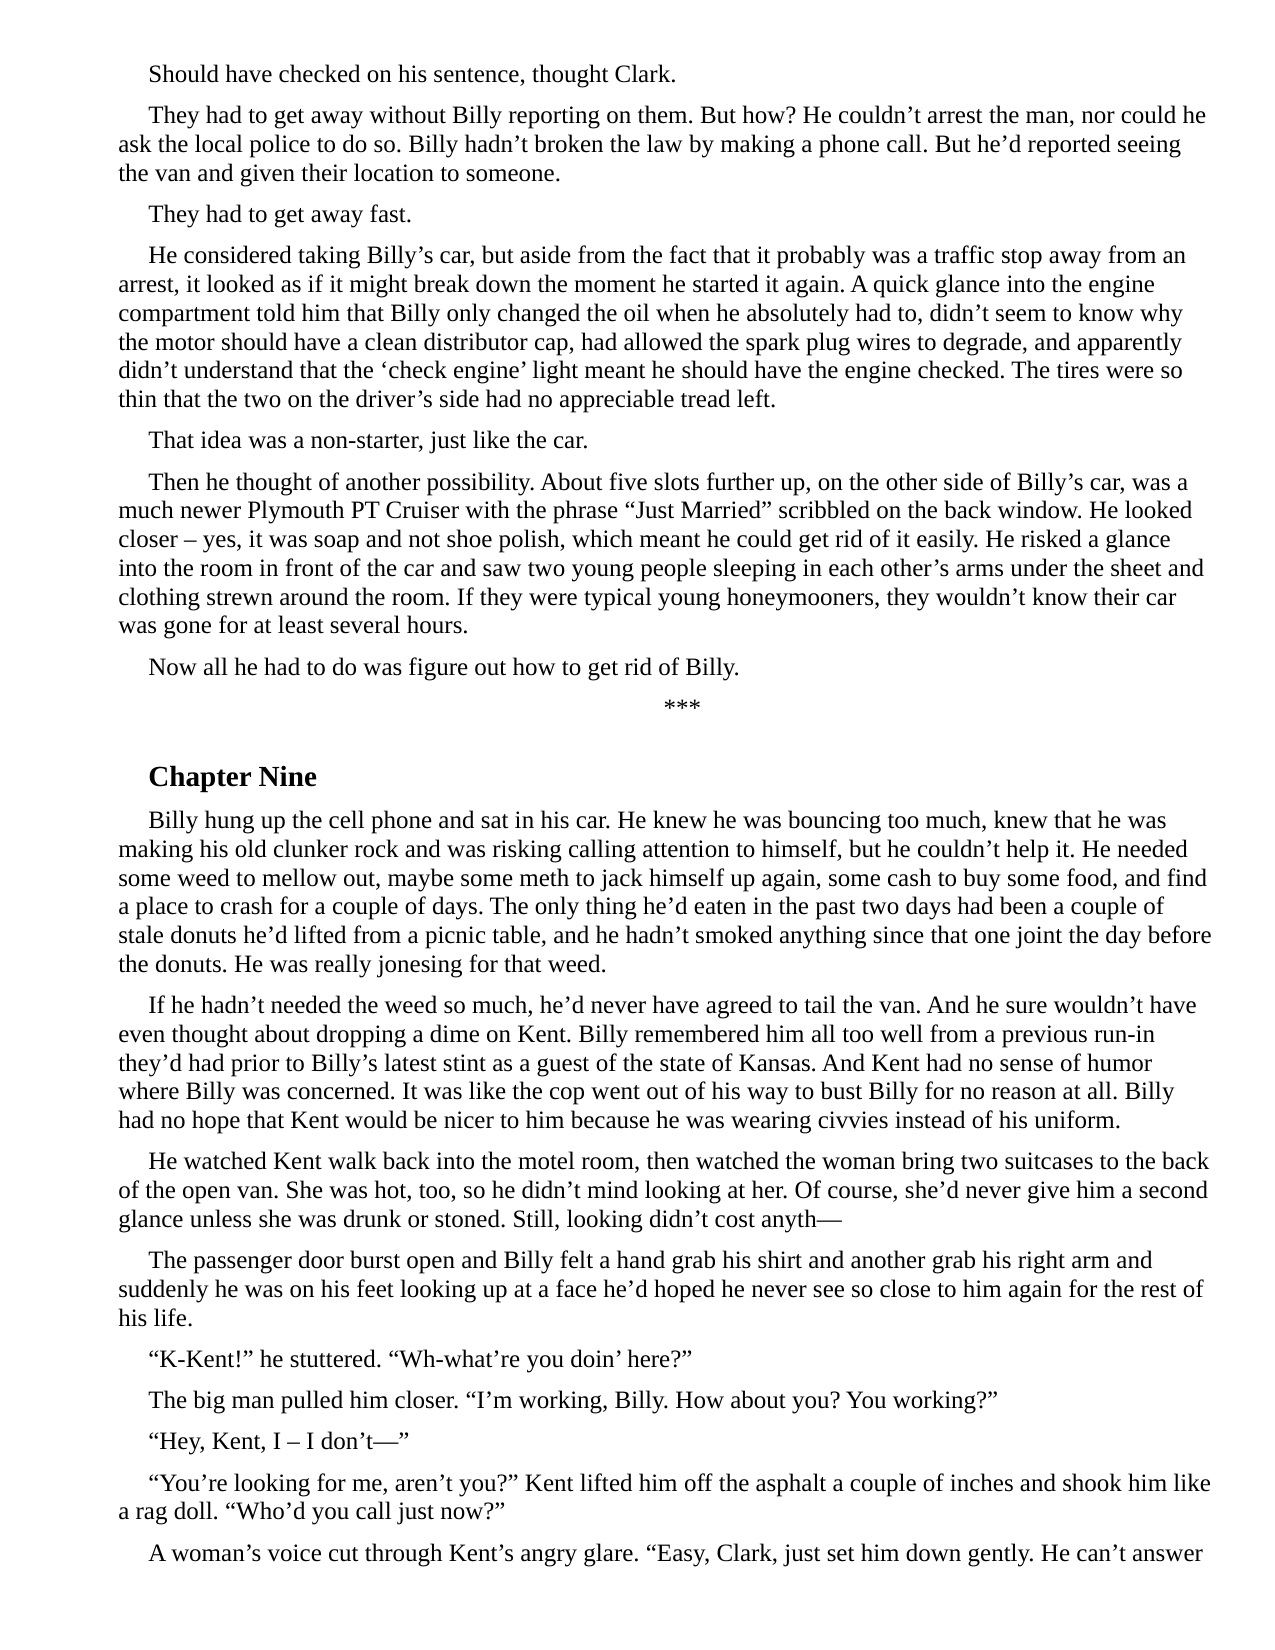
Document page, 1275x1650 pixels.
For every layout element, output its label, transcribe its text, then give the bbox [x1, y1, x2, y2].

text “Hey, Kent, I – I don’t—” [118, 1426, 1216, 1455]
text They had to get away without Billy reporting on them. But how? He couldn’t arrest the man, nor could he ask the local police to do so. Billy hadn’t broken the law by making a phone call. But he’d reported seeing the van and given their location to someone. [118, 100, 1216, 187]
text A woman’s voice cut through Kent’s angry glare. “Easy, Clark, just set him down gently. He can’t answer [118, 1538, 1216, 1566]
text Billy hung up the cell phone and sat in his car. He knew he was bouncing too much, knew that he was making his old clunker rock and was risking calling attention to himself, but he couldn’t help it. He needed some weed to mellow out, maybe some meth to jack himself up again, some cash to buy some food, and find a place to crash for a couple of days. The only thing he’d eaten in the past two days had been a couple of stale donuts he’d lifted from a picnic table, and he hadn’t smoked anything since that one joint the day before the donuts. He was really jonesing for that weed. [118, 805, 1216, 978]
subtitle Chapter Nine [118, 759, 1216, 793]
text “K-Kent!” he stuttered. “Wh-what’re you doin’ here?” [118, 1344, 1216, 1373]
text The big man pulled him closer. “I’m working, Billy. How about you? You working?” [118, 1385, 1216, 1414]
text He considered taking Billy’s car, but aside from the fact that it probably was a traffic stop away from an arrest, it looked as if it might break down the moment he started it again. A quick glance into the engine compartment told him that Billy only changed the oil when he absolutely had to, didn’t seem to know why the motor should have a clean distributor cap, had allowed the spark plug wires to degrade, and apparently didn’t understand that the ‘check engine’ light meant he should have the engine checked. The tires were so thin that the two on the driver’s side had no appreciable tread left. [118, 240, 1216, 413]
text “You’re looking for me, aren’t you?” Kent lifted him off the asphalt a couple of inches and shook him like a rag doll. “Who’d you call just now?” [118, 1468, 1216, 1525]
text Then he thought of another possibility. About five slots further up, on the other side of Billy’s car, was a much newer Plymouth PT Cruiser with the phrase “Just Married” scribbled on the back window. He looked closer – yes, it was soap and not shoe polish, which meant he could get rid of it easily. He risked a glance into the room in front of the car and saw two young people sleeping in each other’s arms under the sheet and clothing strewn around the room. If they were typical young honeymooners, they wouldn’t know their car was gone for at least several hours. [118, 467, 1216, 639]
text The passenger door burst open and Billy felt a hand grab his shirt and another grab his right arm and suddenly he was on his feet looking up at a face he’d hoped he never see so close to him again for the rest of his life. [118, 1245, 1216, 1331]
text Now all he had to do was figure out how to get rid of Billy. [118, 652, 1216, 680]
text That idea was a non-starter, just like the car. [118, 425, 1216, 454]
text If he hadn’t needed the weed so much, he’d never have agreed to tail the van. And he sure wouldn’t have even thought about dropping a dime on Kent. Billy remembered him all too well from a previous run-in they’d had prior to Billy’s latest stint as a guest of the state of Kansas. And Kent had no sense of humor where Billy was concerned. It was like the cop went out of his way to bust Billy for no reason at all. Billy had no hope that Kent would be nicer to him because he was wearing civvies instead of his uniform. [118, 990, 1216, 1134]
text They had to get away fast. [118, 199, 1216, 228]
text *** [118, 693, 1216, 722]
text He watched Kent walk back into the motel room, then watched the woman bring two suitcases to the back of the open van. She was hot, too, so he didn’t mind looking at her. Of course, she’d never give him a second glance unless she was drunk or stoned. Still, looking didn’t cost anyth— [118, 1146, 1216, 1233]
text Should have checked on his sentence, thought Clark. [118, 59, 1216, 88]
